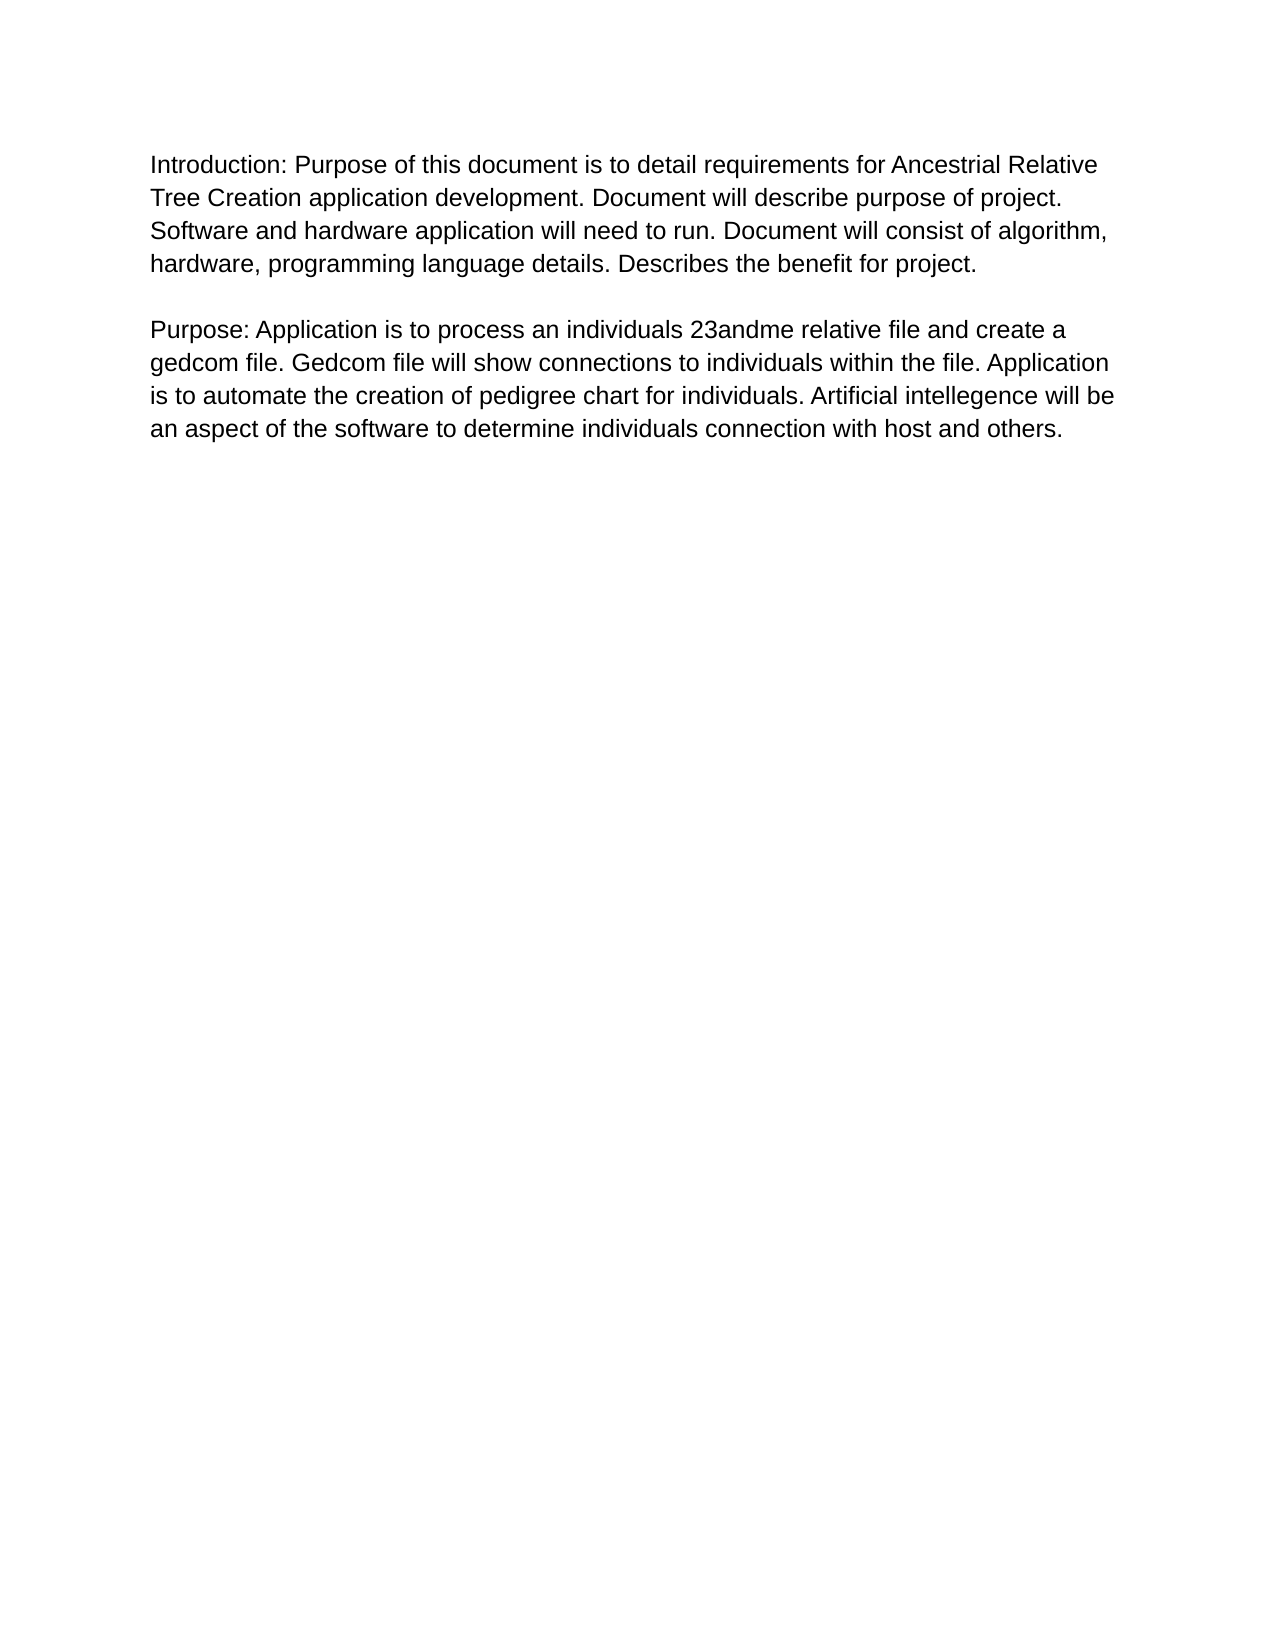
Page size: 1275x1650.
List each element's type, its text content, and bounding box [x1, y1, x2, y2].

text Purpose: Application is to process an individuals 23andme relative file and create a gedcom file. Gedcom file will show connections to individuals within the file. Application is to automate the creation of pedigree chart for individuals. Artificial intellegence will be an aspect of the software to determine individuals connection with host and others. [150, 315, 1125, 443]
text Introduction: Purpose of this document is to detail requirements for Ancestrial Relative Tree Creation application development. Document will describe purpose of project. Software and hardware application will need to run. Document will consist of algorithm, hardware, programming language details. Describes the benefit for project. [150, 150, 1125, 278]
